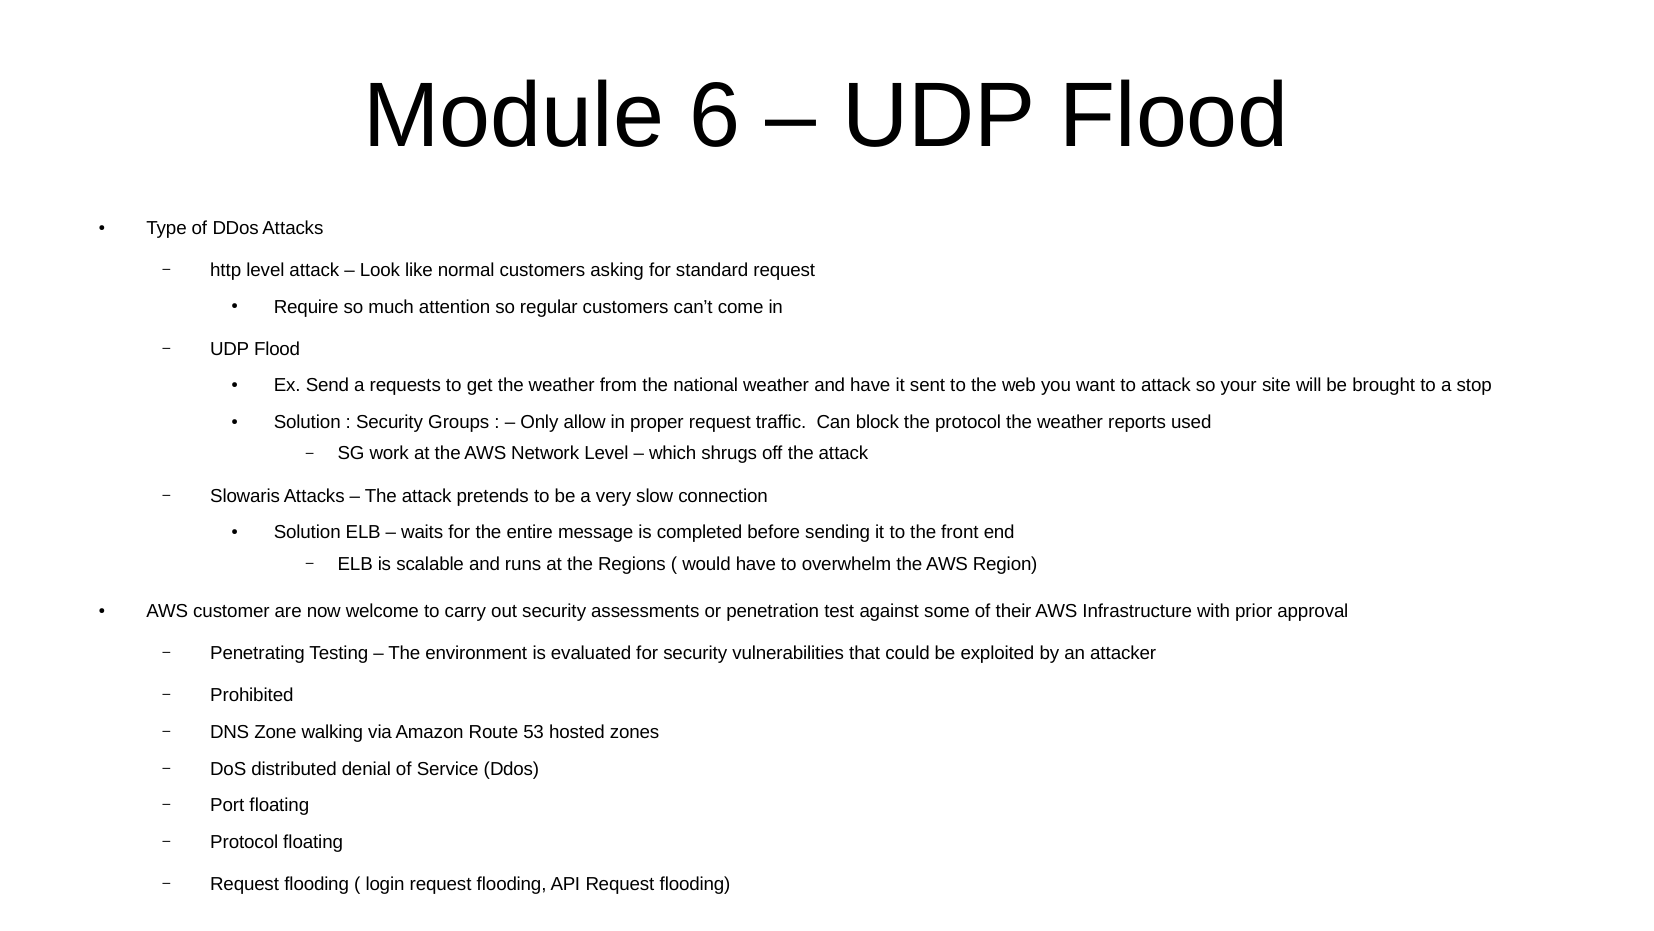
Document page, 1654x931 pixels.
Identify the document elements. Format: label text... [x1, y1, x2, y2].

title Module 6 – UDP Flood [82, 37, 1571, 193]
list Type of DDos Attacks http level attack – Look like normal customers asking for standard request Require so much attention so regular customers can’t come in UDP Flood Ex. Send a requests to get the weather from the national weather and have it sent to the web you want to attack so your site will be brought to a stop Solution : Security Groups : – Only allow in proper request traffic. Can block the protocol the weather reports used SG work at the AWS Network Level – which shrugs off the attack Slowaris Attacks – The attack pretends to be a very slow connection Solution ELB – waits for the entire message is completed before sending it to the front end ELB is scalable and runs at the Regions ( would have to overwhelm the AWS Region) AWS customer are now welcome to carry out security assessments or penetration test against some of their AWS Infrastructure with prior approval Penetrating Testing – The environment is evaluated for security vulnerabilities that could be exploited by an attacker Prohibited DNS Zone walking via Amazon Route 53 hosted zones DoS distributed denial of Service (Ddos) Port floating Protocol floating Request flooding ( login request flooding, API Request flooding) [82, 217, 1571, 901]
